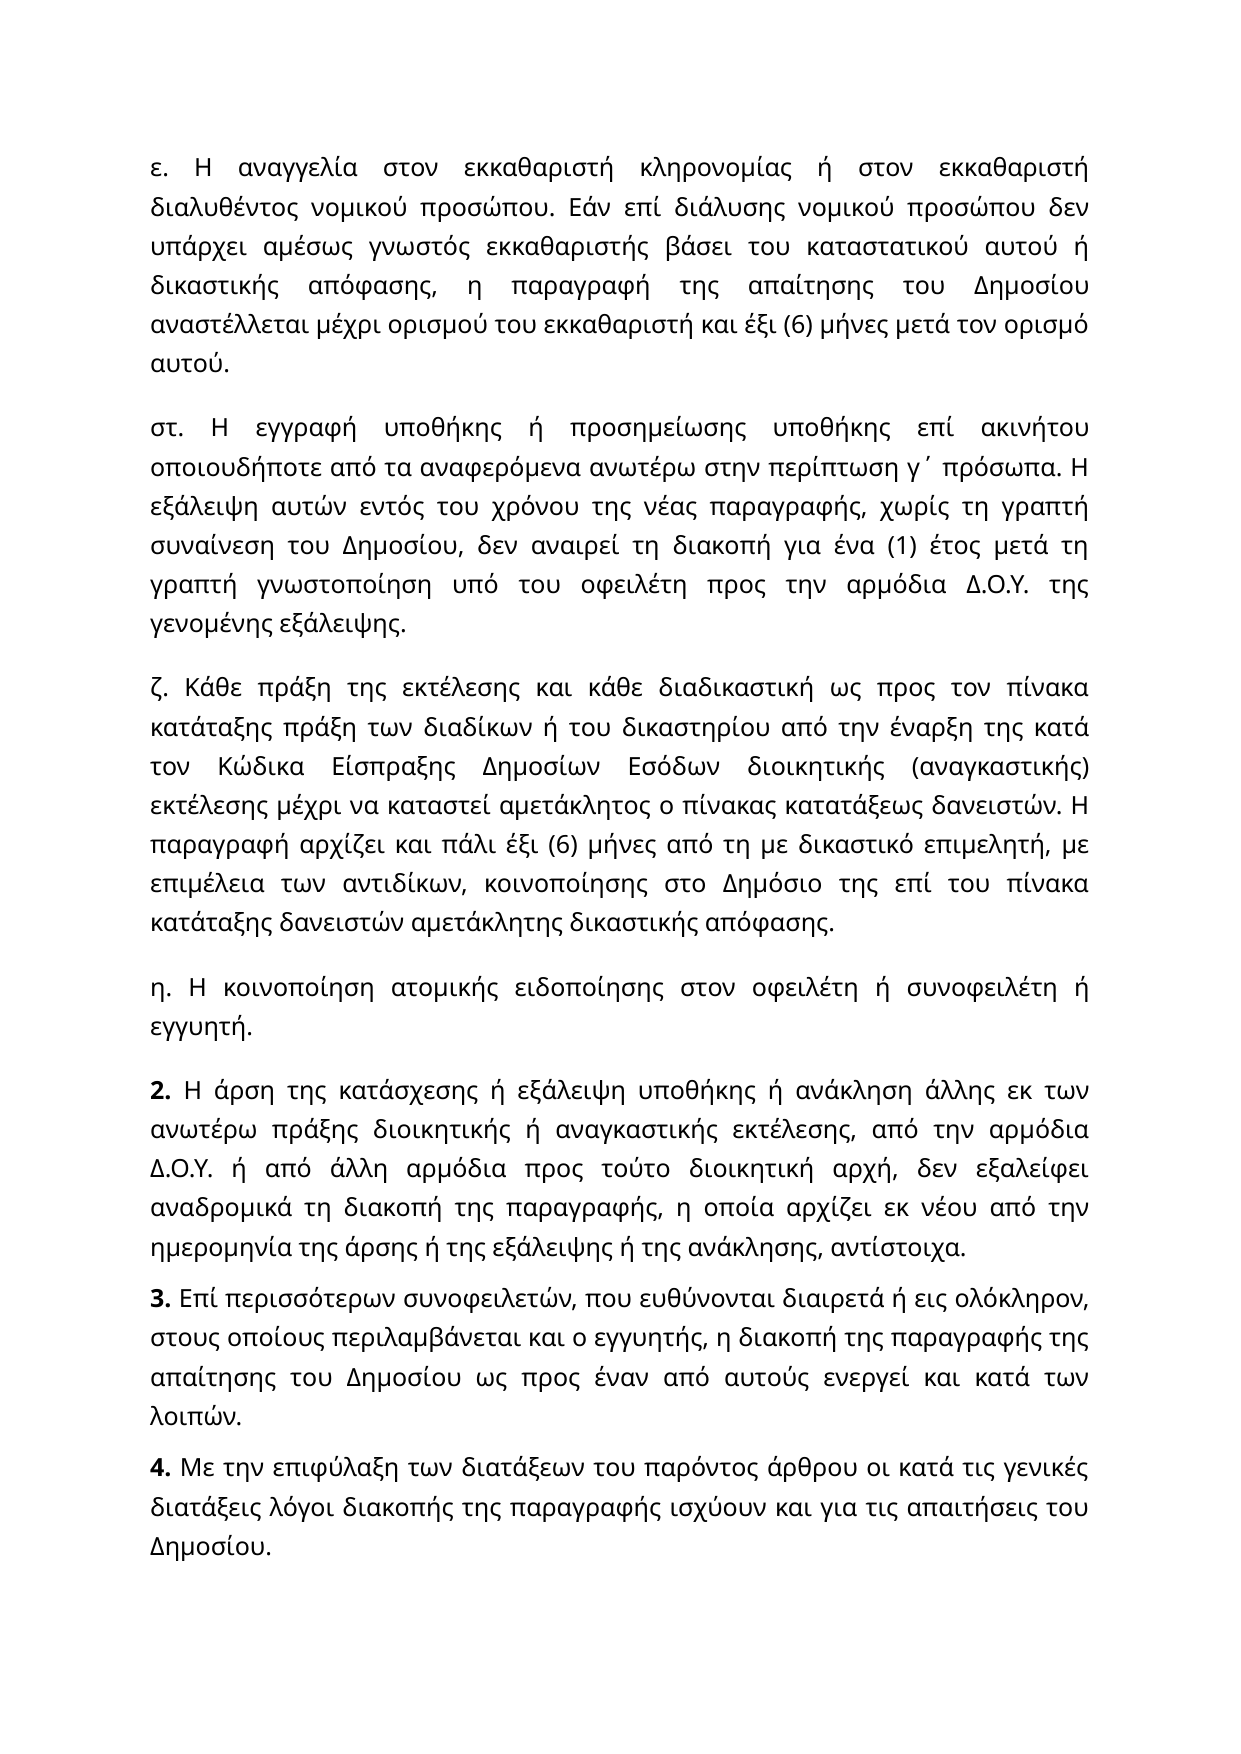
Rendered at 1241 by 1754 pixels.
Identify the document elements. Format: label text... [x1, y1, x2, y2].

text 2. Η άρση της κατάσχεσης ή εξάλειψη υποθήκης ή ανάκληση άλλης εκ των ανωτέρω πράξης διοικητικής ή αναγκαστικής εκτέλεσης, από την αρμόδια Δ.Ο.Υ. ή από άλλη αρμόδια προς τούτο διοικητική αρχή, δεν εξαλείφει αναδρομικά τη διακοπή της παραγραφής, η οποία αρχίζει εκ νέου από την ημερομηνία της άρσης ή της εξάλειψης ή της ανάκλησης, αντίστοιχα. [150, 1072, 1090, 1263]
text η. Η κοινοποίηση ατομικής ειδοποίησης στον οφειλέτη ή συνοφειλέτη ή εγγυητή. [150, 969, 1090, 1042]
text 4. Με την επιφύλαξη των διατάξεων του παρόντος άρθρου οι κατά τις γενικές διατάξεις λόγοι διακοπής της παραγραφής ισχύουν και για τις απαιτήσεις του Δημοσίου. [150, 1450, 1090, 1562]
text ζ. Κάθε πράξη της εκτέλεσης και κάθε διαδικαστική ως προς τον πίνακα κατάταξης πράξη των διαδίκων ή του δικαστηρίου από την έναρξη της κατά τον Κώδικα Είσπραξης Δημοσίων Εσόδων διοικητικής (αναγκαστικής) εκτέλεσης μέχρι να καταστεί αμετάκλητος ο πίνακας κατατάξεως δανειστών. Η παραγραφή αρχίζει και πάλι έξι (6) μήνες από τη με δικαστικό επιμελητή, με επιμέλεια των αντιδίκων, κοινοποίησης στο Δημόσιο της επί του πίνακα κατάταξης δανειστών αμετάκλητης δικαστικής απόφασης. [150, 670, 1090, 939]
text 3. Επί περισσότερων συνοφειλετών, που ευθύνονται διαιρετά ή εις ολόκληρον, στους οποίους περιλαμβάνεται και ο εγγυητής, η διακοπή της παραγραφής της απαίτησης του Δημοσίου ως προς έναν από αυτούς ενεργεί και κατά των λοιπών. [150, 1281, 1090, 1432]
text ε. Η αναγγελία στον εκκαθαριστή κληρονομίας ή στον εκκαθαριστή διαλυθέντος νομικού προσώπου. Εάν επί διάλυσης νομικού προσώπου δεν υπάρχει αμέσως γνω­στός εκκαθαριστής βάσει του καταστατικού αυτού ή δικαστικής απόφασης, η παραγραφή της απαίτησης του Δημοσίου αναστέλλεται μέχρι ορισμού του εκκαθαριστή και έξι (6) μήνες μετά τον ορισμό αυτού. [150, 150, 1090, 380]
text στ. Η εγγραφή υποθήκης ή προσημείωσης υποθήκης επί ακινήτου οποιουδήποτε από τα αναφερόμενα ανωτέρω στην περίπτωση γ΄ πρόσωπα. Η εξάλειψη αυτών εντός του χρόνου της νέας παραγραφής, χωρίς τη γραπτή συναίνεση του Δημοσίου, δεν αναιρεί τη διακοπή για ένα (1) έτος μετά τη γραπτή γνωστοποίηση υπό του οφειλέτη προς την αρμόδια Δ.Ο.Υ. της γενομένης εξάλειψης. [150, 410, 1090, 640]
